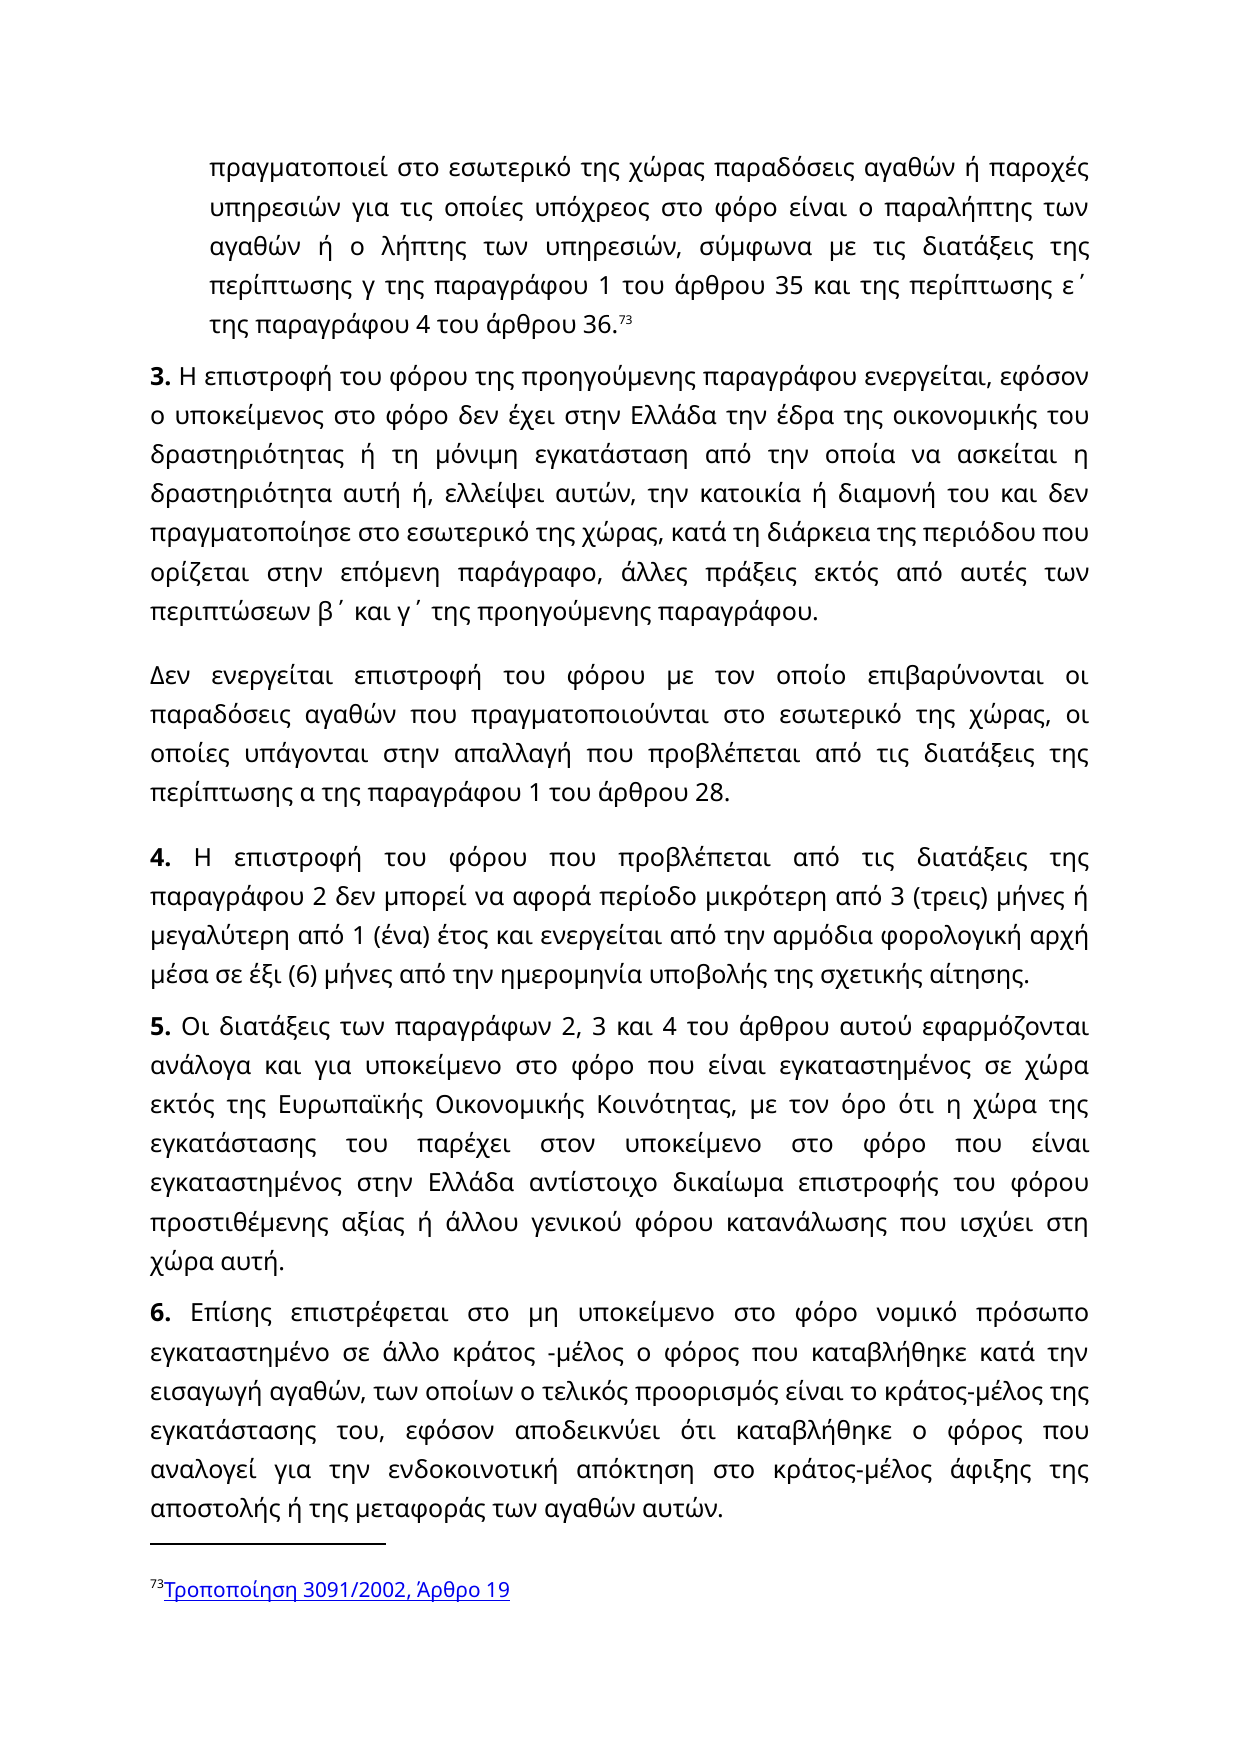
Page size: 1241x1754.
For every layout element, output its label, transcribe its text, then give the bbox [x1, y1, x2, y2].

list πραγματοποιεί στο εσωτερικό της χώρας παραδόσεις αγαθών ή παροχές υπηρεσιών για τις οποίες υπόχρεος στο φόρο είναι ο παραλήπτης των αγαθών ή ο λήπτης των υπηρεσιών, σύμφωνα με τις διατάξεις της περίπτωσης γ της παραγράφου 1 του άρθρου 35 και της περίπτωσης ε΄ της παραγράφου 4 του άρθρου 36. [150, 150, 1090, 341]
text Δεν ενεργείται επιστροφή του φόρου με τον οποίο επιβαρύνονται οι παραδόσεις αγαθών που πραγματοποιούνται στο εσωτερικό της χώρας, οι οποίες υπάγονται στην απαλλαγή που προβλέπεται από τις διατάξεις της περίπτωσης α της παραγράφου 1 του άρθρου 28. [150, 657, 1090, 809]
text Τροποποίηση 3091/2002, Άρθρο 19 [150, 1576, 1090, 1604]
text 4. Η επιστροφή του φόρου που προβλέπεται από τις διατάξεις της παραγράφου 2 δεν μπορεί να αφορά περίοδο μικρότερη από 3 (τρεις) μήνες ή μεγαλύτερη από 1 (ένα) έτος και ενεργείται από την αρμόδια φορολογική αρχή μέσα σε έξι (6) μήνες από την ημερομηνία υποβολής της σχετικής αίτησης. [150, 839, 1090, 991]
text 3. Η επιστροφή του φόρου της προηγούμενης παραγράφου ενεργείται, εφόσον ο υποκείμενος στο φόρο δεν έχει στην Ελλάδα την έδρα της οικονομικής του δραστηριότητας ή τη μόνιμη εγκατάσταση από την οποία να ασκείται η δραστηριότητα αυτή ή, ελλείψει αυτών, την κατοικία ή διαμονή του και δεν πραγματοποίησε στο εσωτερικό της χώρας, κατά τη διάρκεια της περιόδου που ορίζεται στην επόμενη παράγραφο, άλλες πράξεις εκτός από αυτές των περιπτώσεων β΄ και γ΄ της προηγούμενης παραγράφου. [150, 358, 1090, 627]
text 5. Οι διατάξεις των παραγράφων 2, 3 και 4 του άρθρου αυτού εφαρμόζονται ανάλογα και για υποκείμενο στο φόρο που είναι εγκαταστημένος σε χώρα εκτός της Ευρωπαϊκής Οικονομικής Κοινότητας, με τον όρο ότι η χώρα της εγκατάστασης του παρέχει στον υποκείμενο στο φόρο που είναι εγκαταστημένος στην Ελλάδα αντίστοιχο δικαίωμα επιστροφής του φόρου προστιθέμενης αξίας ή άλλου γενικού φόρου κατανάλωσης που ισχύει στη χώρα αυτή. [150, 1008, 1090, 1277]
text 6. Επίσης επιστρέφεται στο μη υποκείμενο στο φόρο νομικό πρόσωπο εγκαταστημένο σε άλλο κράτος -μέλος ο φόρος που καταβλήθηκε κατά την εισαγωγή αγαθών, των οποίων ο τελικός προορισμός είναι το κράτος-μέλος της εγκατάστασης του, εφόσον αποδεικνύει ότι καταβλήθηκε ο φόρος που αναλογεί για την ενδοκοινοτική απόκτηση στο κράτος-μέλος άφιξης της αποστολής ή της μεταφοράς των αγαθών αυτών. [150, 1295, 1090, 1525]
